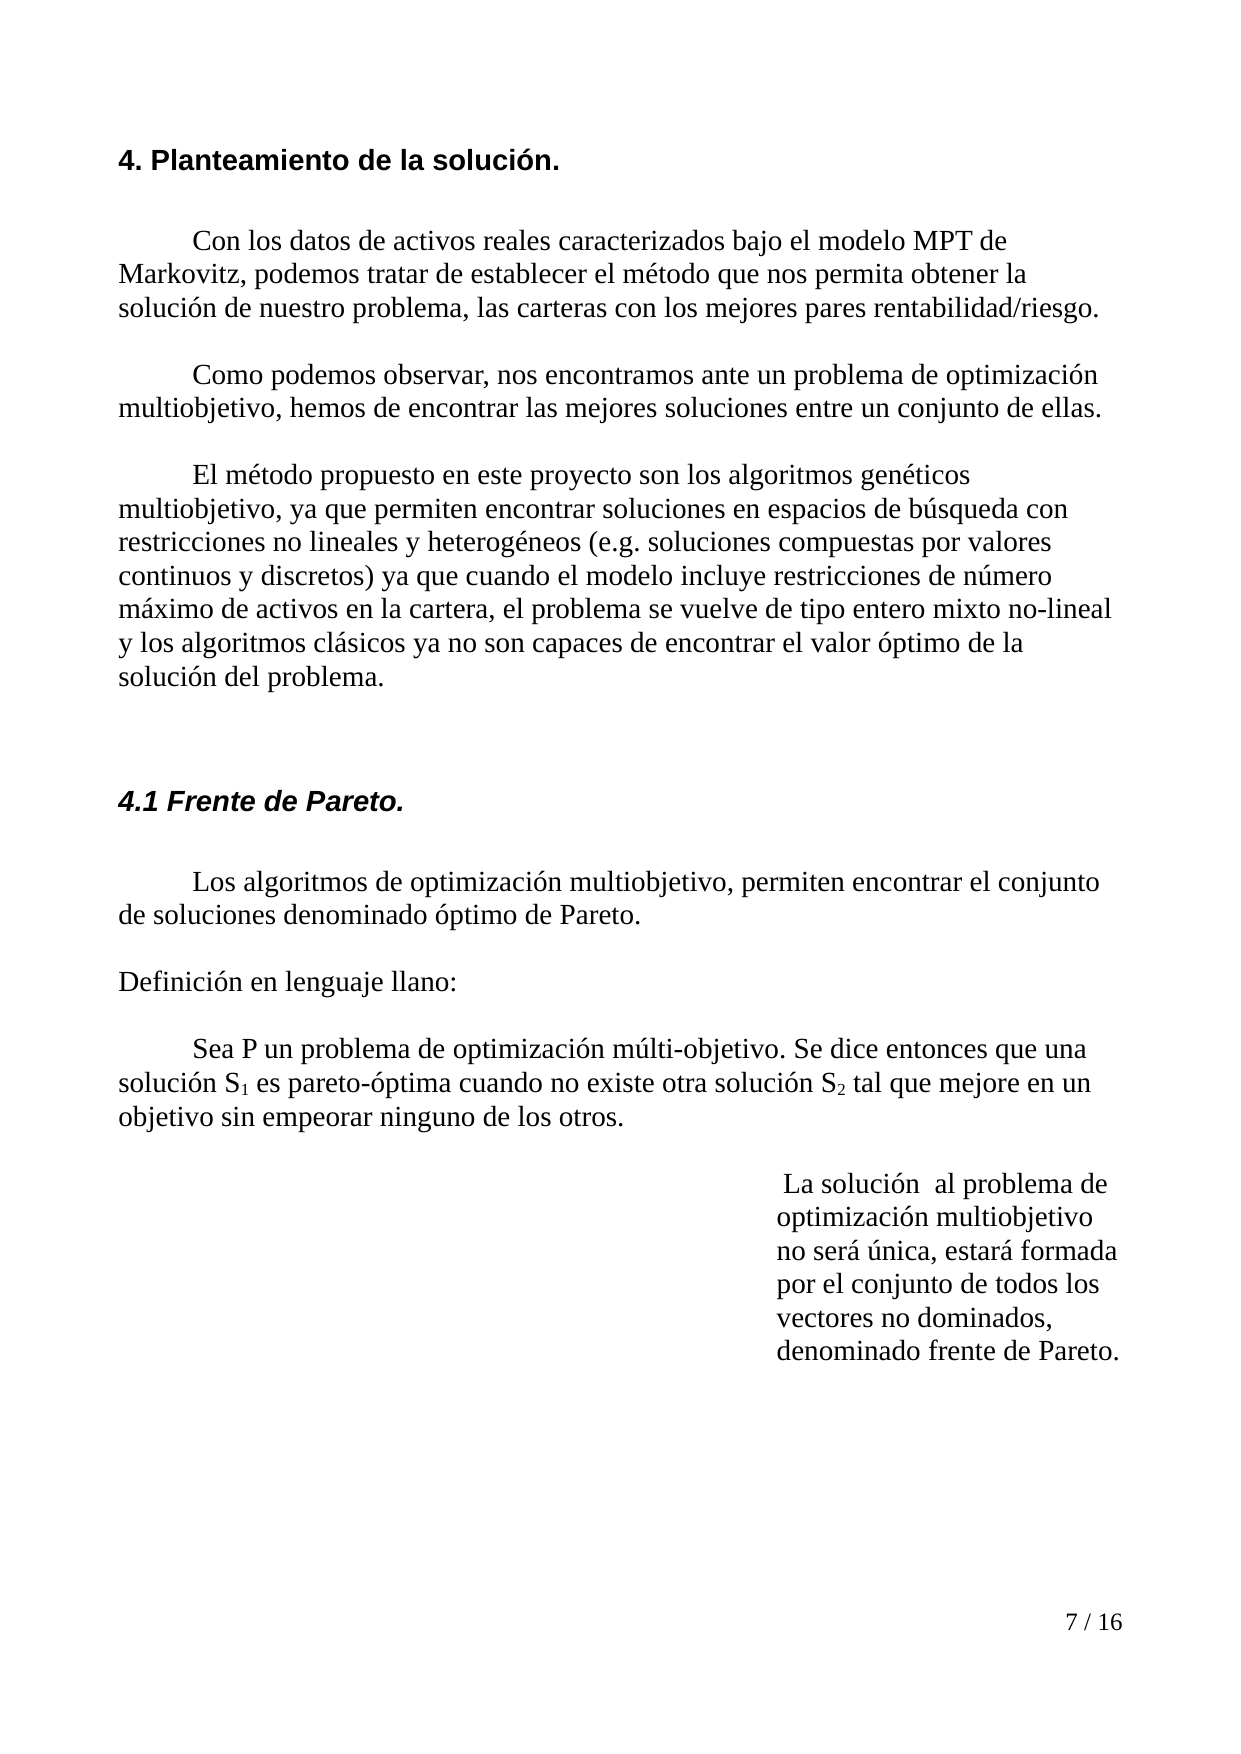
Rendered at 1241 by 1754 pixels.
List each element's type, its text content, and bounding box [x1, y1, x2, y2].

text Sea P un problema de optimización múlti-objetivo. Se dice entonces que una solución S1 es pareto-óptima cuando no existe otra solución S2 tal que mejore en un objetivo sin empeorar ninguno de los otros. [118, 1032, 1122, 1132]
subtitle 4.1 Frente de Pareto. [118, 784, 1122, 818]
text Con los datos de activos reales caracterizados bajo el modelo MPT de Markovitz, podemos tratar de establecer el método que nos permita obtener la solución de nuestro problema, las carteras con los mejores pares rentabilidad/riesgo. [118, 223, 1122, 323]
subtitle 4. Planteamiento de la solución. [118, 143, 1122, 177]
text Los algoritmos de optimización multiobjetivo, permiten encontrar el conjunto de soluciones denominado óptimo de Pareto. [118, 864, 1122, 931]
text La solución al problema de optimización multiobjetivo no será única, estará formada por el conjunto de todos los vectores no dominados, denominado frente de Pareto. [118, 1166, 1122, 1367]
text Definición en lenguaje llano: [118, 964, 1122, 998]
text Como podemos observar, nos encontramos ante un problema de optimización multiobjetivo, hemos de encontrar las mejores soluciones entre un conjunto de ellas. [118, 357, 1122, 424]
text El método propuesto en este proyecto son los algoritmos genéticos multiobjetivo, ya que permiten encontrar soluciones en espacios de búsqueda con restricciones no lineales y heterogéneos (e.g. soluciones compuestas por valores continuos y discretos) ya que cuando el modelo incluye restricciones de número máximo de activos en la cartera, el problema se vuelve de tipo entero mixto no-lineal y los algoritmos clásicos ya no son capaces de encontrar el valor óptimo de la solución del problema. [118, 457, 1122, 692]
